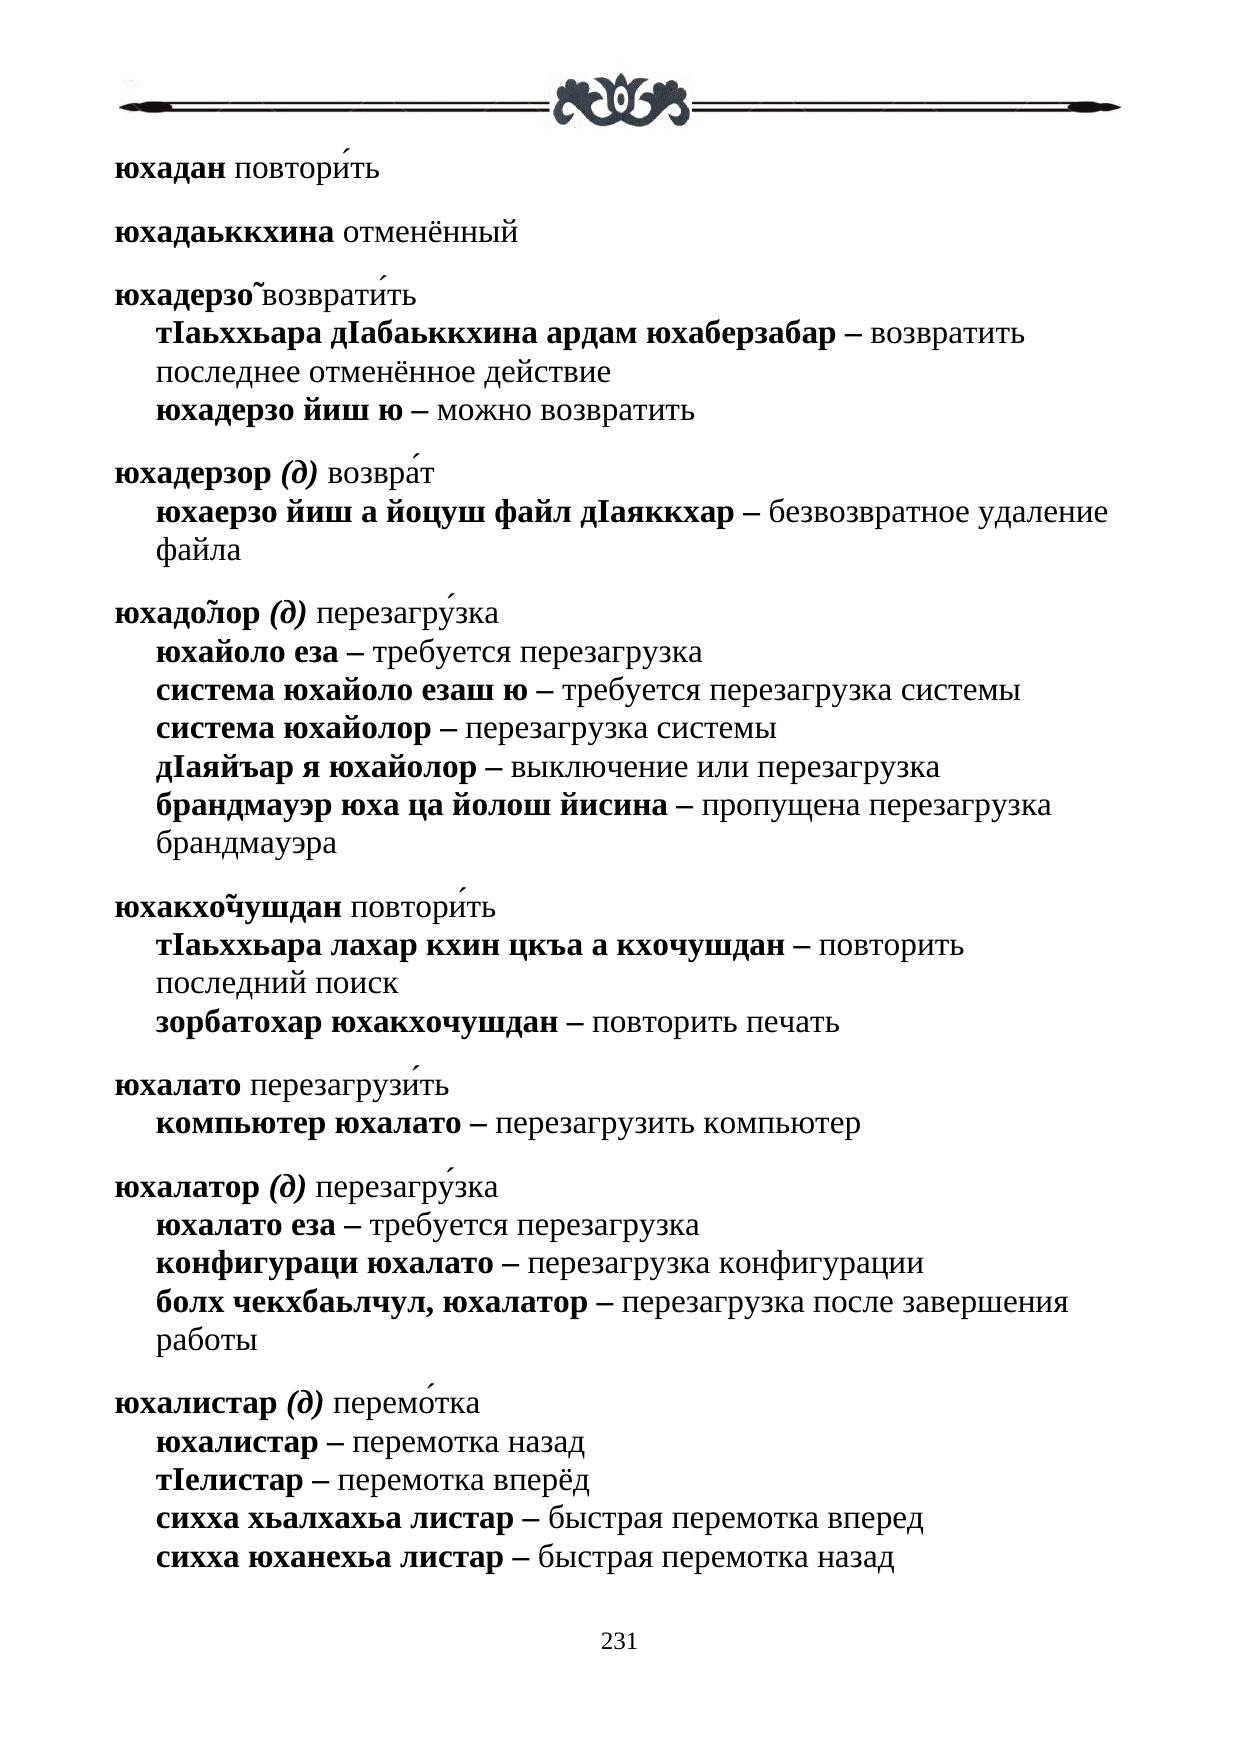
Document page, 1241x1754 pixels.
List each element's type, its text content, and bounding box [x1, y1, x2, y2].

text юхалато перезагрузи́ть компьютер юхалато – перезагрузить компьютер [114, 1064, 1122, 1141]
text юхадо̃лор (д) перезагру́зка юхайоло еза – требуется перезагрузка система юхайоло езаш ю – требуется перезагрузка системы система юхайолор – перезагрузка системы дIаяйъар я юхайолор – выключение или перезагрузка брандмауэр юха ца йолош йисина – пропущена перезагрузка брандмауэра [114, 593, 1122, 861]
text юхадерзо̃ возврати́ть тIаьххьара дIабаьккхина ардам юхаберзабар – возвратить последнее отменённое действие юхадерзо йиш ю – можно возвратить [114, 274, 1122, 428]
text юхадан повтори́ть [114, 148, 1122, 186]
text юхадерзор (д) возвра́т юхаерзо йиш а йоцуш файл дIаяккхар – безвозвратное удаление файла [114, 453, 1122, 568]
text юхадаьккхина отменённый [114, 211, 1122, 249]
text юхалистар (д) перемо́тка юхалистар – перемотка назад тIелистар – перемотка вперёд сихха хьалхахьа листар – быстрая перемотка вперед сихха юханехьа листар – быстрая перемотка назад [114, 1383, 1122, 1574]
text юхакхо̃чушдан повтори́ть тIаьххьара лахар кхин цкъа а кхочушдан – повторить последний поиск зорбатохар юхакхочушдан – повторить печать [114, 886, 1122, 1039]
text юхалатор (д) перезагру́зка юхалато еза – требуется перезагрузка конфигураци юхалато – перезагрузка конфигурации болх чекхбаьлчул, юхалатор – перезагрузка после завершения работы [114, 1166, 1122, 1358]
